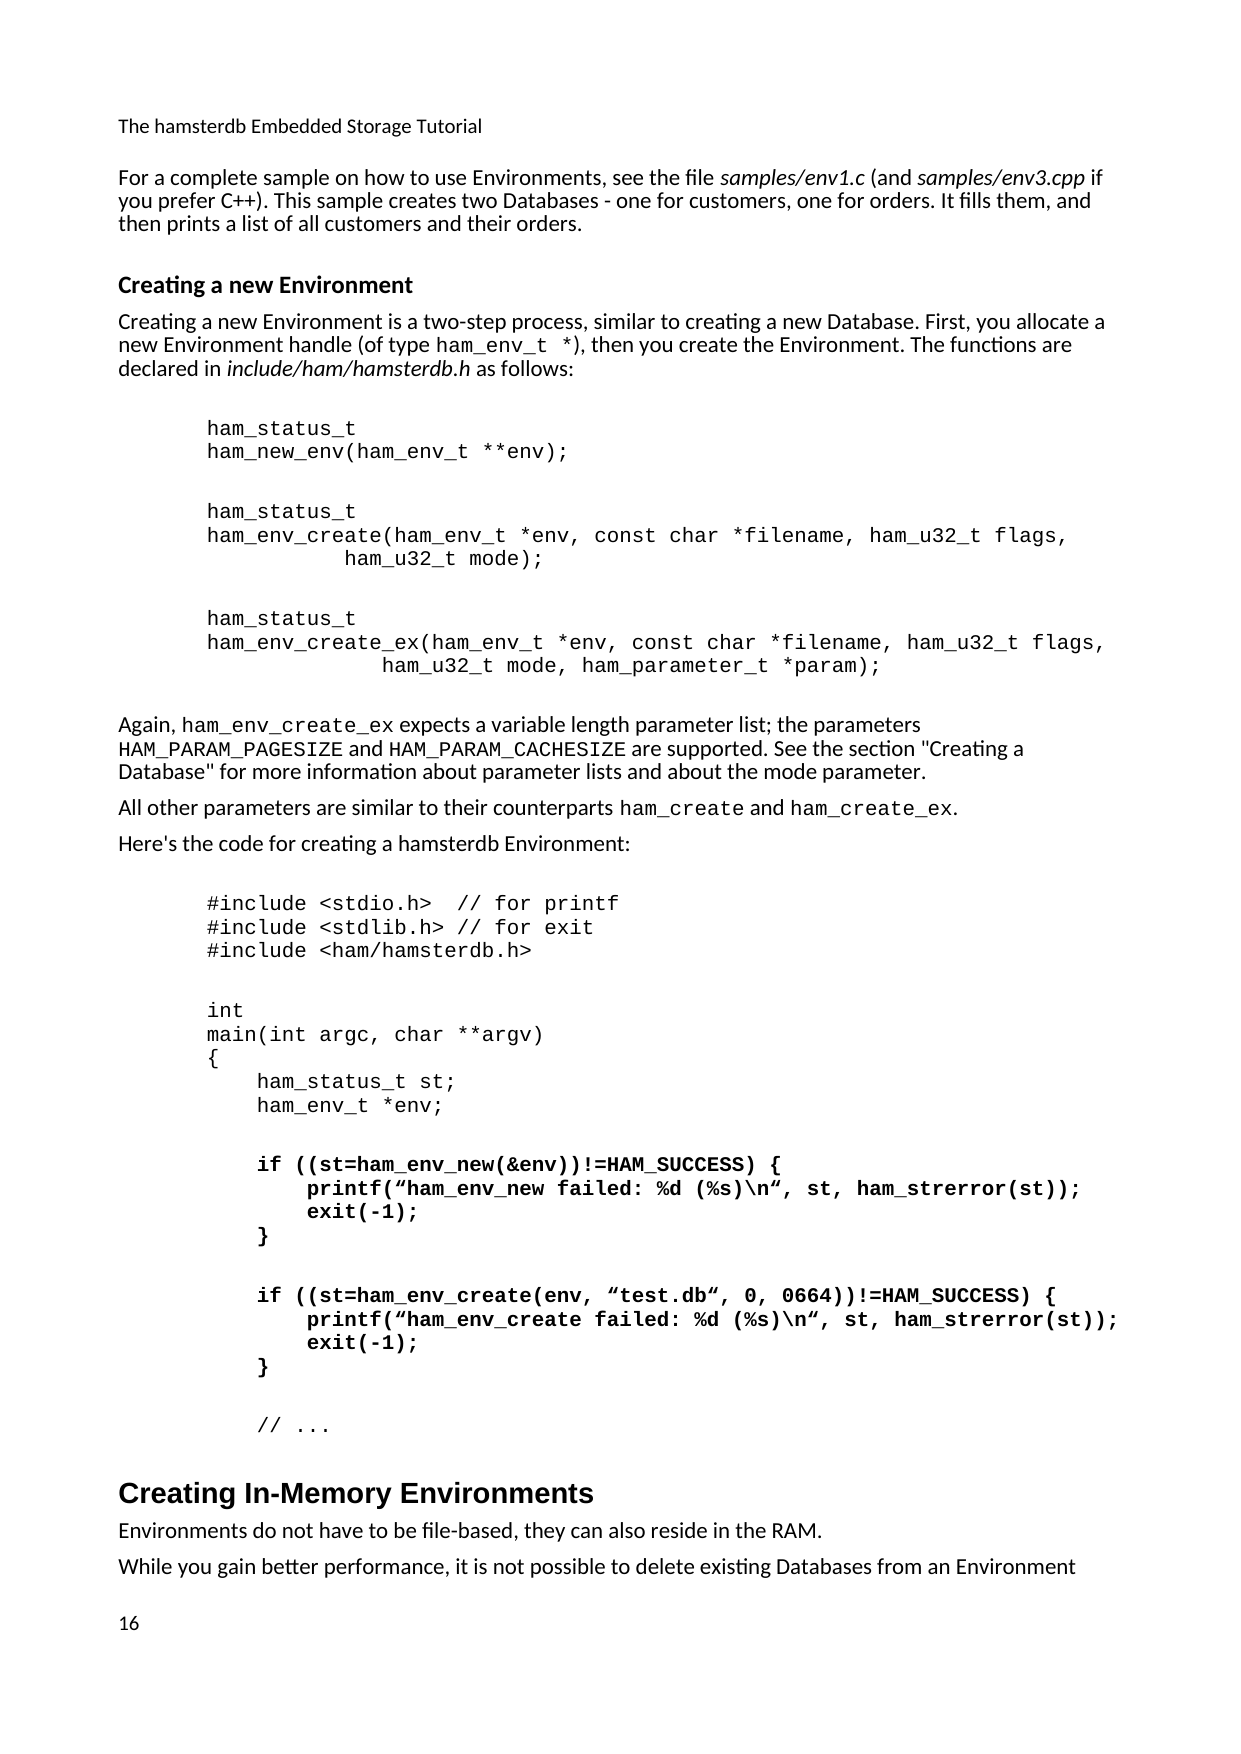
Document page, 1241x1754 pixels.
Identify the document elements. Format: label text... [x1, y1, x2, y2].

text While you gain better performance, it is not possible to delete existing Databases from an Environment [118, 1557, 1122, 1580]
text ham_status_t ham_new_env(ham_env_t **env); [207, 418, 1122, 465]
text int main(int argc, char **argv) { ham_status_t st; ham_env_t *env; [207, 1000, 1122, 1118]
subtitle Creating In-Memory Environments [118, 1477, 1122, 1509]
text ham_status_t ham_env_create_ex(ham_env_t *env, const char *filename, ham_u32_t flags, ham_u32_t mode, ham_parameter_t *param); [207, 608, 1122, 703]
text Creating a new Environment is a two-step process, similar to creating a new Database. First, you allocate a new Environment handle (of type ham_env_t *), then you create the Environment. The functions are declared in include/ham/hamsterdb.h as follows: [118, 312, 1122, 382]
text Here's the code for creating a hamsterdb Environment: [118, 834, 1122, 857]
text ham_status_t ham_env_create(ham_env_t *env, const char *filename, ham_u32_t flags, ham_u32_t mode); [207, 501, 1122, 572]
subtitle Creating a new Environment [118, 275, 1122, 300]
text if ((st=ham_env_create(env, “test.db“, 0, 0664))!=HAM_SUCCESS) { printf(“ham_env_create failed: %d (%s)\n“, st, ham_strerror(st)); exit(-1); } [207, 1285, 1122, 1379]
text Again, ham_env_create_ex expects a variable length parameter list; the parameters HAM_PARAM_PAGESIZE and HAM_PARAM_CACHESIZE are supported. See the section "Creating a Database" for more information about parameter lists and about the mode parameter. [118, 715, 1122, 785]
text #include <stdio.h> // for printf #include <stdlib.h> // for exit #include <ham/hamsterdb.h> [207, 893, 1122, 964]
text if ((st=ham_env_new(&env))!=HAM_SUCCESS) { printf(“ham_env_new failed: %d (%s)\n“, st, ham_strerror(st)); exit(-1); } [207, 1154, 1122, 1249]
text All other parameters are similar to their counterparts ham_create and ham_create_ex. [118, 798, 1122, 821]
text // ... [207, 1416, 1122, 1439]
text Environments do not have to be file-based, they can also reside in the RAM. [118, 1522, 1122, 1544]
text For a complete sample on how to use Environments, see the file samples/env1.c (and samples/env3.cpp if you prefer C++). This sample creates two Databases - one for customers, one for orders. It fills them, and then prints a list of all customers and their orders. [118, 168, 1122, 237]
